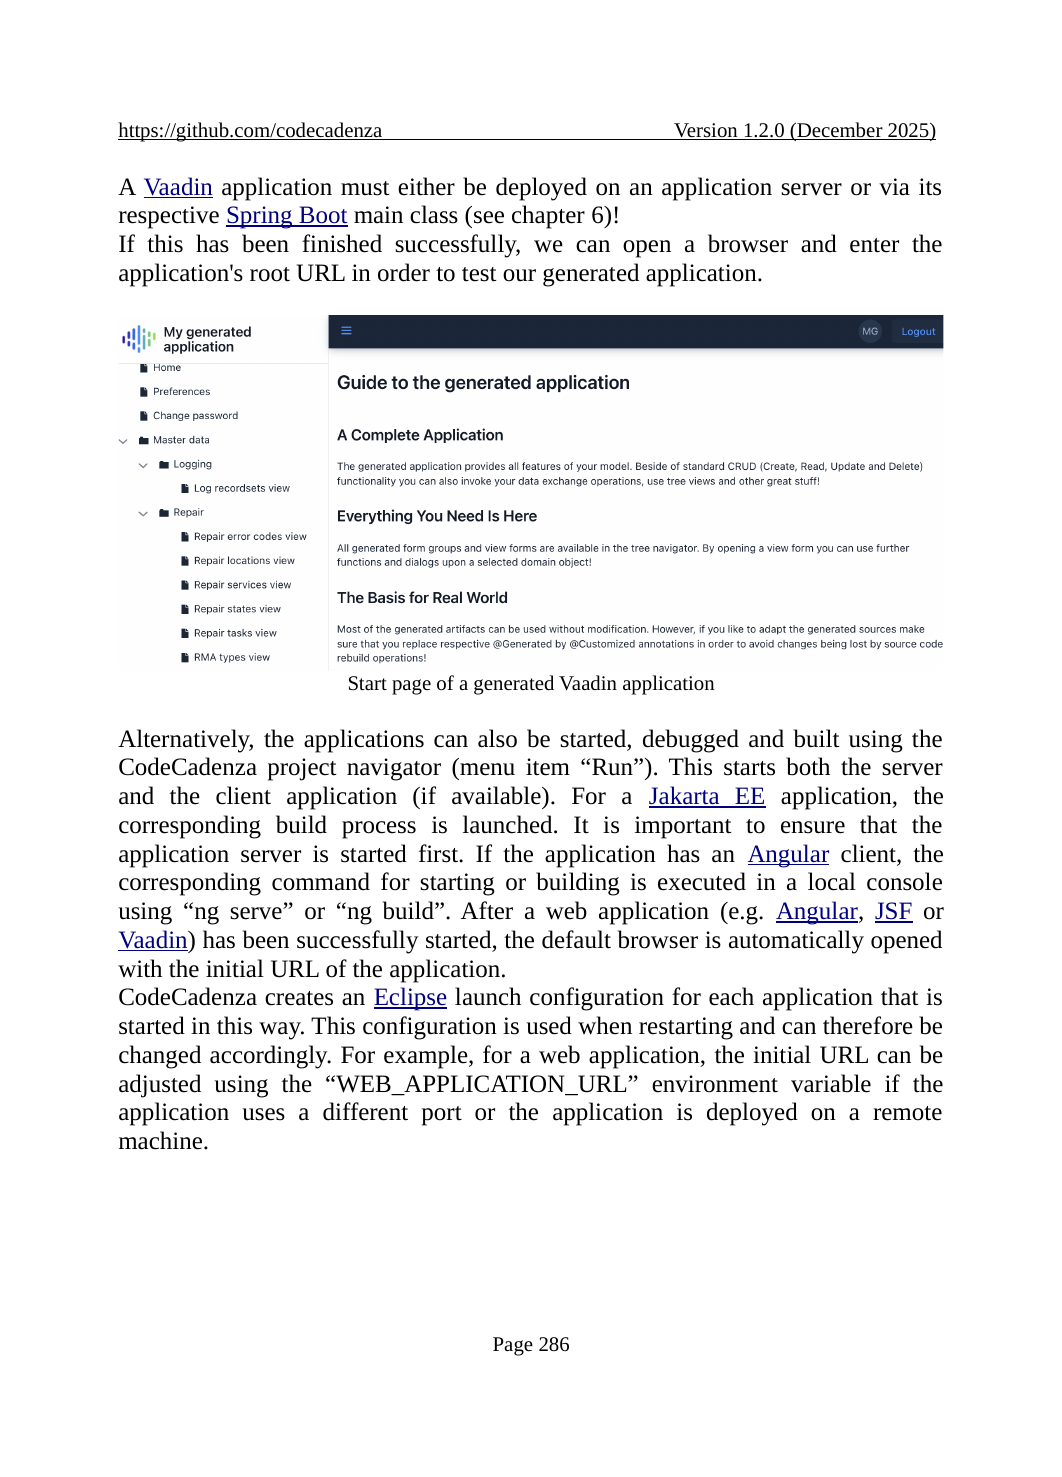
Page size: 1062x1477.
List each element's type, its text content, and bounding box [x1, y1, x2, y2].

text Alternatively, the applications can also be started, debugged and built using the CodeCadenza project navigator (menu item “Run”). This starts both the server and the client application (if available). For a Jakarta EE application, the corresponding build process is launched. It is important to ensure that the application server is started first. If the application has an Angular client, the corresponding command for starting or building is executed in a local console using “ng serve” or “ng build”. After a web application (e.g. Angular, JSF or Vaadin) has been successfully started, the default browser is automatically opened with the initial URL of the application. [118, 724, 944, 982]
text Start page of a generated Vaadin application [118, 671, 943, 695]
text A Vaadin application must either be deployed on an application server or via its respective Spring Boot main class (see chapter 6)! [118, 172, 944, 229]
picture [118, 315, 944, 671]
text If this has been finished successfully, we can open a browser and enter the application's root URL in order to test our generated application. [118, 229, 944, 287]
text CodeCadenza creates an Eclipse launch configuration for each application that is started in this way. This configuration is used when restarting and can therefore be changed accordingly. For example, for a web application, the initial URL can be adjusted using the “WEB_APPLICATION_URL” environment variable if the application uses a different port or the application is deployed on a remote machine. [118, 982, 944, 1155]
